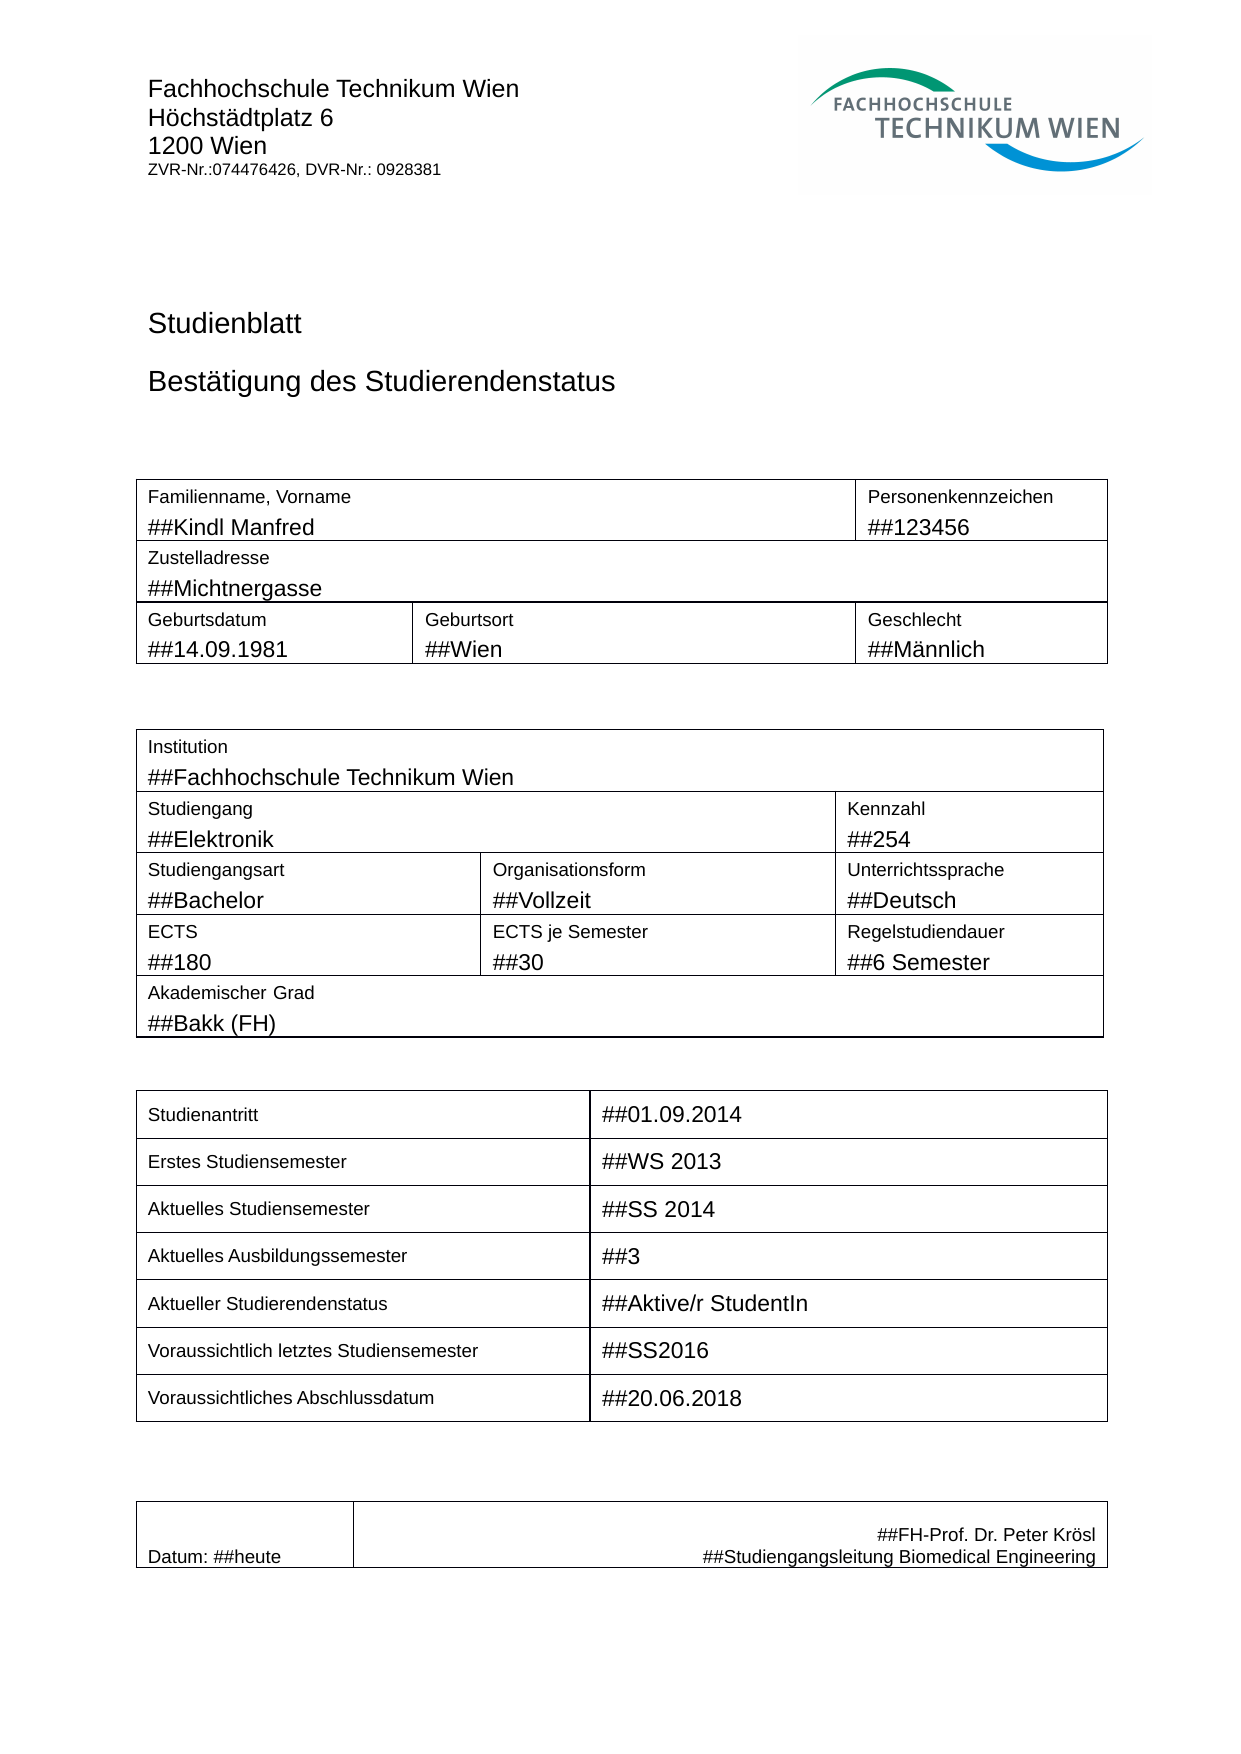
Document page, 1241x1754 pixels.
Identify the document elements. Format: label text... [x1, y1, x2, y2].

table_cell Studiengangsart ##Bachelor [137, 853, 480, 913]
table_header Studienantritt [137, 1091, 589, 1137]
table_cell Aktuelles Studiensemester [137, 1186, 589, 1232]
table_header Familienname, Vorname ##Kindl Manfred [137, 480, 855, 540]
table_cell Zustelladresse ##Michtnergasse [137, 541, 1107, 601]
table_cell ECTS ##180 [137, 915, 480, 975]
table_cell Regelstudiendauer ##6 Semester [836, 915, 1103, 975]
picture [797, 35, 1153, 195]
table_header Datum: ##heute [137, 1502, 353, 1567]
table_cell ##20.06.2018 [591, 1375, 1107, 1421]
table_header Institution ##Fachhochschule Technikum Wien [137, 730, 1103, 791]
table_cell Geburtsort ##Wien [413, 603, 855, 663]
table_cell Kennzahl ##254 [836, 792, 1103, 852]
table_cell Erstes Studiensemester [137, 1139, 589, 1185]
table_cell Aktueller Studierendenstatus [137, 1280, 589, 1327]
table_cell ##WS 2013 [591, 1139, 1107, 1185]
table_cell Studiengang ##Elektronik [137, 792, 835, 852]
text Bestätigung des Studierendenstatus [148, 364, 1092, 398]
table_cell Geburtsdatum ##14.09.1981 [137, 603, 412, 663]
table_cell ECTS je Semester ##30 [481, 915, 835, 975]
table_cell ##SS 2014 [591, 1186, 1107, 1232]
table_header Personenkennzeichen ##123456 [856, 480, 1107, 540]
table_cell Aktuelles Ausbildungssemester [137, 1233, 589, 1279]
table_cell ##3 [591, 1233, 1107, 1279]
table_header ##FH-Prof. Dr. Peter Krösl ##Studiengangsleitung Biomedical Engineering [354, 1502, 1107, 1567]
table_cell Geschlecht ##Männlich [856, 603, 1107, 663]
table_header ##01.09.2014 [591, 1091, 1107, 1137]
table_cell Unterrichtssprache ##Deutsch [836, 853, 1103, 913]
table_cell ##Aktive/r StudentIn [591, 1280, 1107, 1327]
table_cell Voraussichtlich letztes Studiensemester [137, 1328, 589, 1374]
table_cell Voraussichtliches Abschlussdatum [137, 1375, 589, 1421]
text Studienblatt [148, 306, 1092, 339]
table_cell Organisationsform ##Vollzeit [481, 853, 835, 913]
table_cell ##SS2016 [591, 1328, 1107, 1374]
table_cell Akademischer Grad ##Bakk (FH) [137, 976, 1103, 1036]
